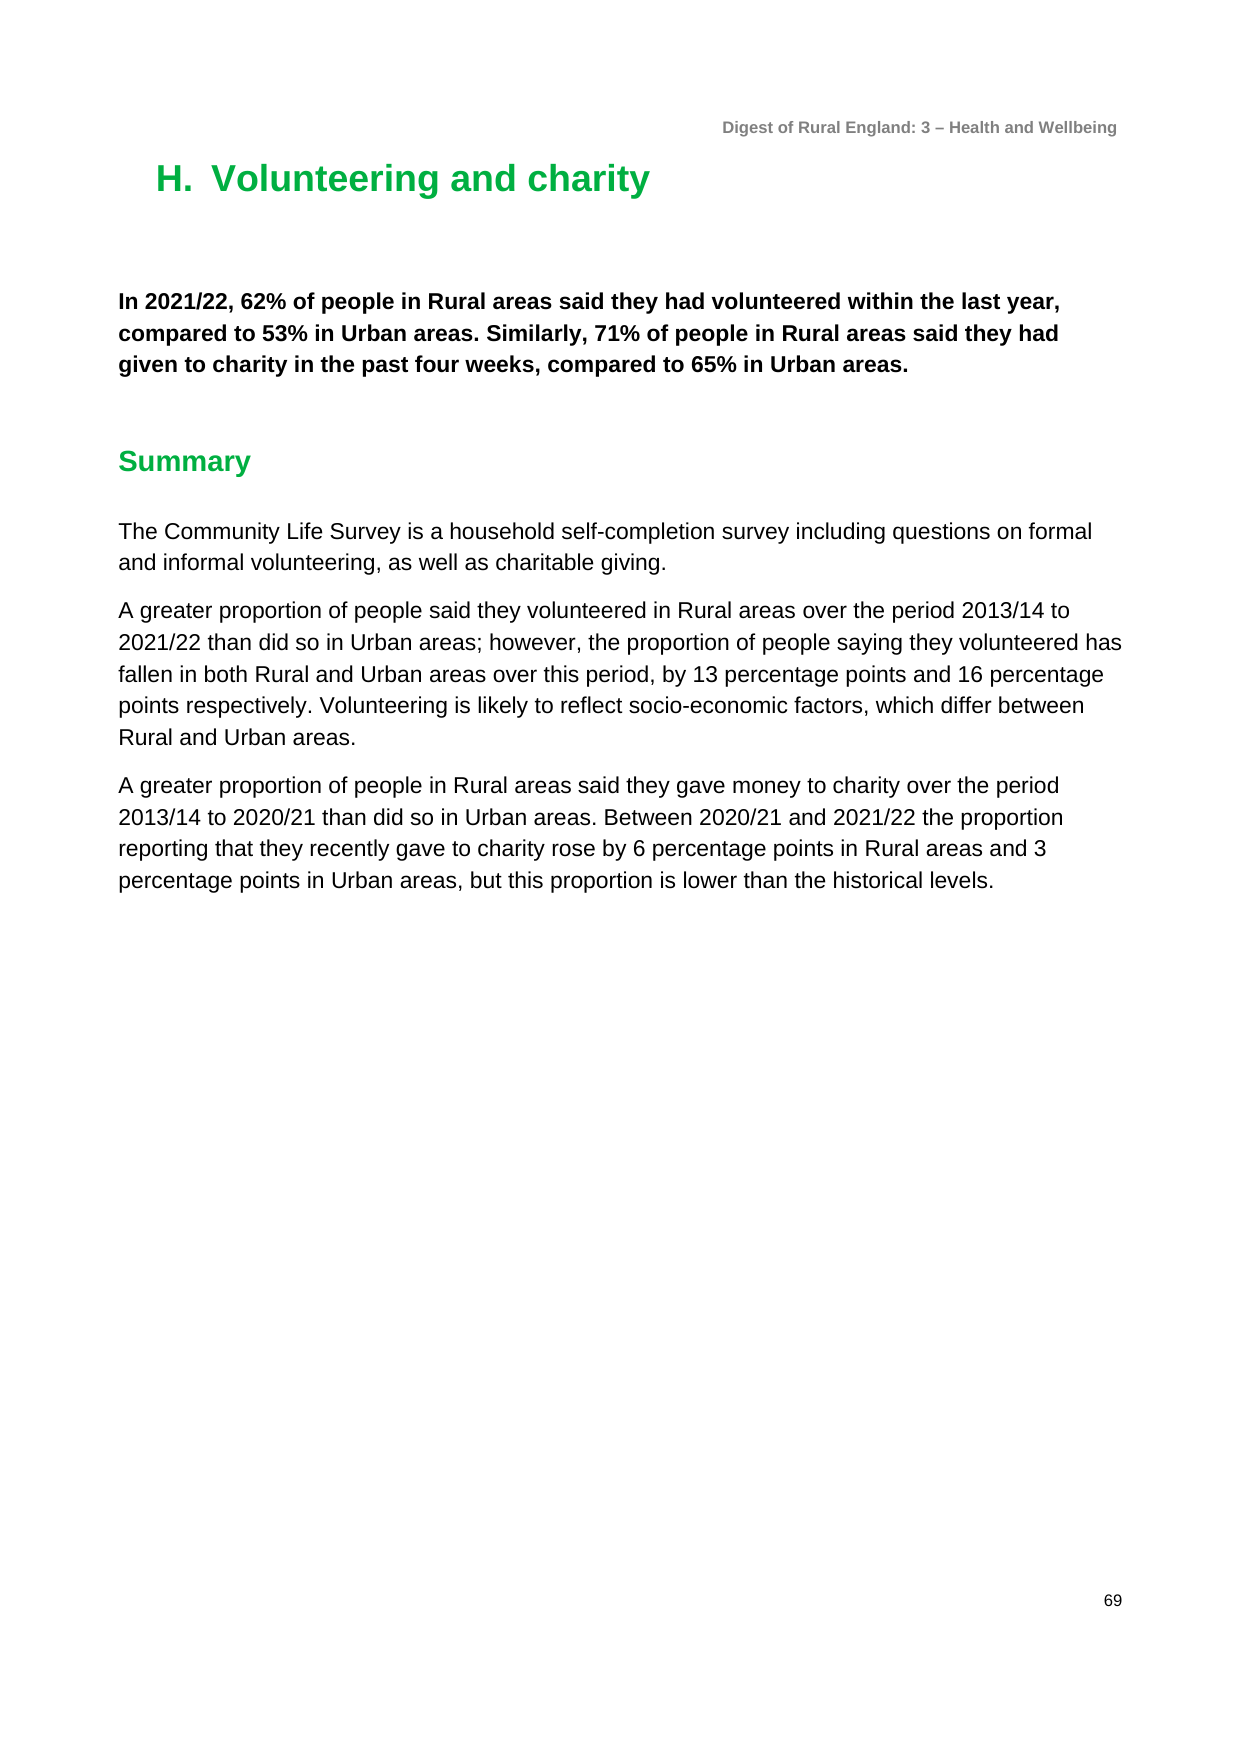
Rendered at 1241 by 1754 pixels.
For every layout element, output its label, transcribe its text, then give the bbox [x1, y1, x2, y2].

subtitle Volunteering and charity [156, 156, 1122, 199]
text In 2021/22, 62% of people in Rural areas said they had volunteered within the last year, compared to 53% in Urban areas. Similarly, 71% of people in Rural areas said they had given to charity in the past four weeks, compared to 65% in Urban areas. [118, 288, 1122, 378]
subtitle Summary [118, 444, 1122, 478]
text A greater proportion of people in Rural areas said they gave money to charity over the period 2013/14 to 2020/21 than did so in Urban areas. Between 2020/21 and 2021/22 the proportion reporting that they recently gave to charity rose by 6 percentage points in Rural areas and 3 percentage points in Urban areas, but this proportion is lower than the historical levels. [118, 772, 1122, 893]
text The Community Life Survey is a household self-completion survey including questions on formal and informal volunteering, as well as charitable giving. [118, 518, 1122, 576]
text A greater proportion of people said they volunteered in Rural areas over the period 2013/14 to 2021/22 than did so in Urban areas; however, the proportion of people saying they volunteered has fallen in both Rural and Urban areas over this period, by 13 percentage points and 16 percentage points respectively. Volunteering is likely to reflect socio-economic factors, which differ between Rural and Urban areas. [118, 597, 1122, 750]
